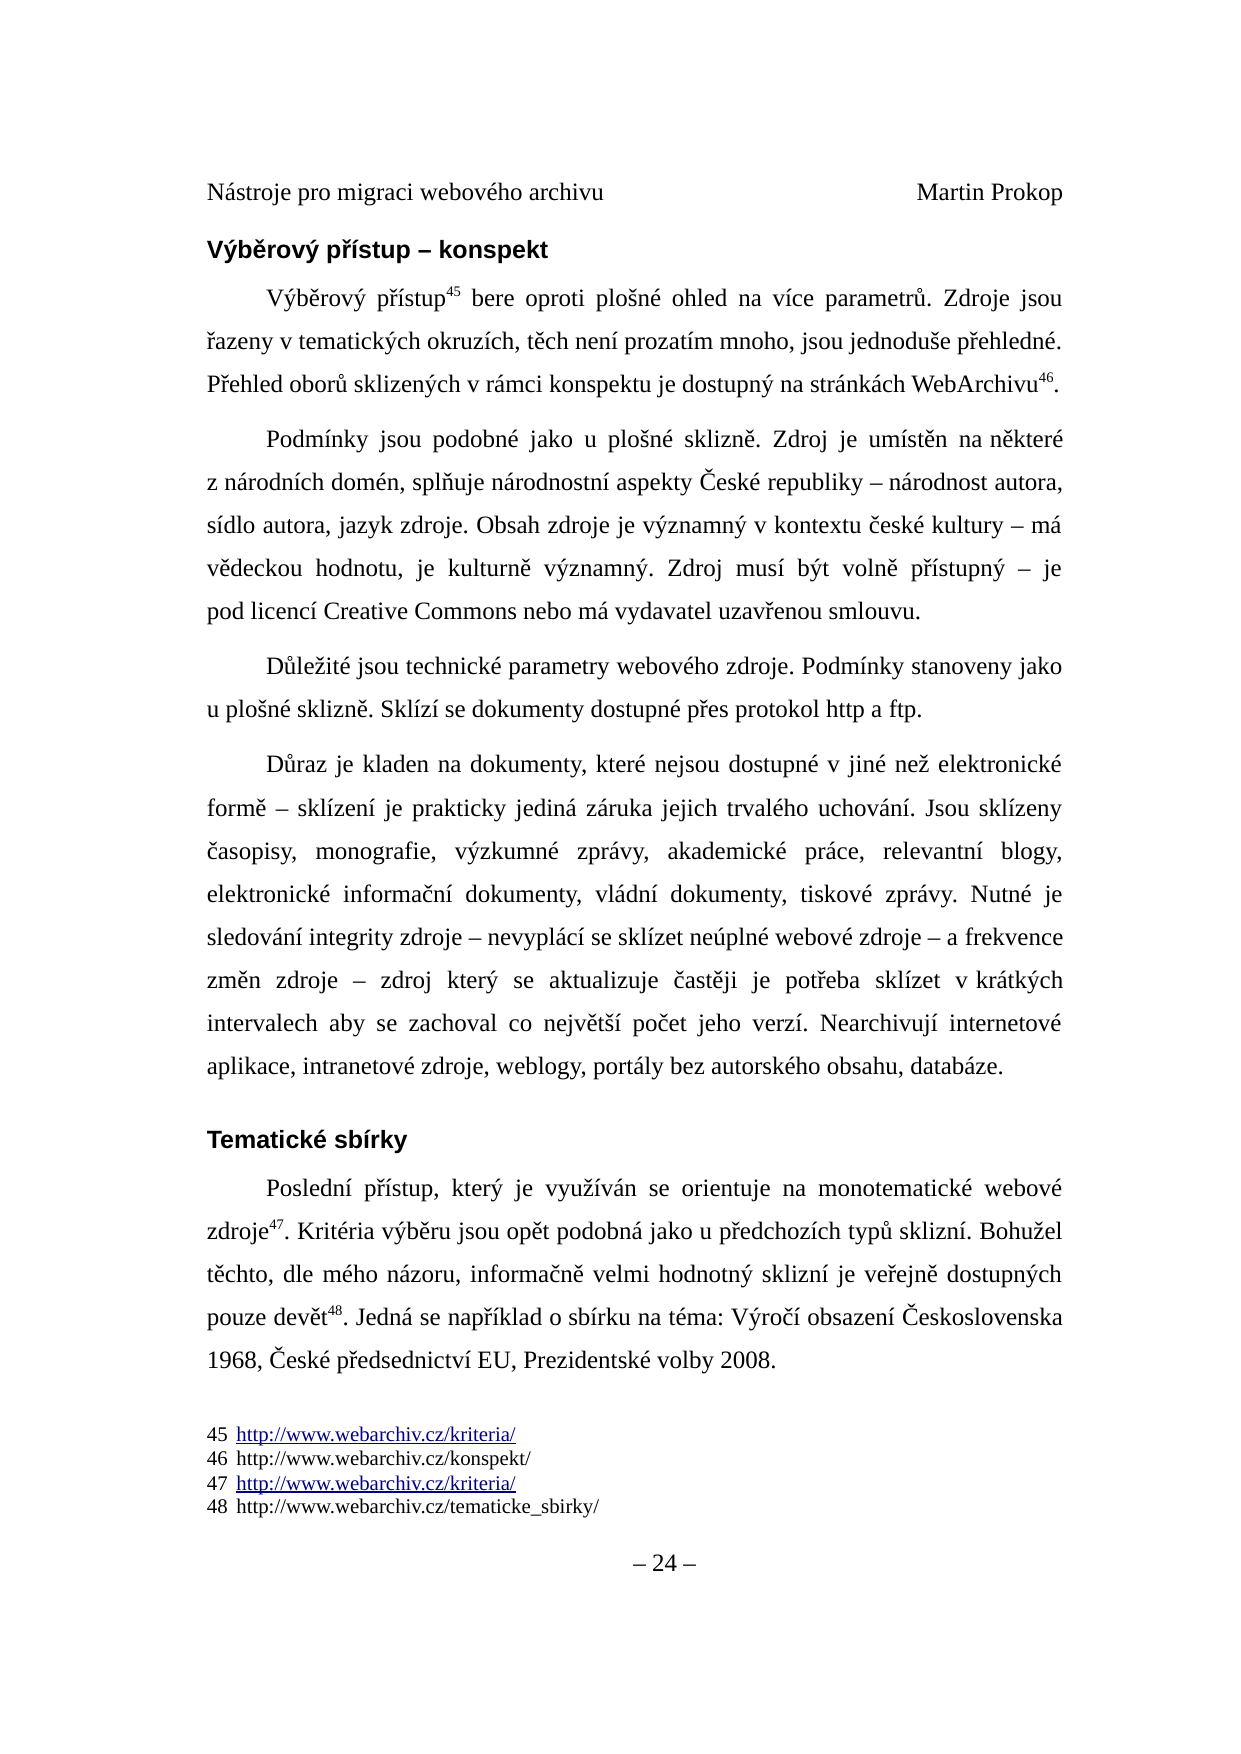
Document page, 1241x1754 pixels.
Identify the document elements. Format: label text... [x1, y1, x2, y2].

text http://www.webarchiv.cz/kriteria/ [207, 1422, 1063, 1446]
text Poslední přístup, který je využíván se orientuje na monotematické webové zdroje. Kritéria výběru jsou opět podobná jako u předchozích typů sklizní. Bohužel těchto, dle mého názoru, informačně velmi hodnotný sklizní je veřejně dostupných pouze devět. Jedná se například o sbírku na téma: Výročí obsazení Československa 1968, České předsednictví EU, Prezidentské volby 2008. [207, 1173, 1063, 1374]
text Podmínky jsou podobné jako u plošné sklizně. Zdroj je umístěn na některé z národních domén, splňuje národnostní aspekty České republiky – národnost autora, sídlo autora, jazyk zdroje. Obsah zdroje je významný v kontextu české kultury – má vědeckou hodnotu, je kulturně významný. Zdroj musí být volně přístupný – je pod licencí Creative Commons nebo má vydavatel uzavřenou smlouvu. [207, 424, 1063, 625]
subtitle Výběrový přístup – konspekt [207, 235, 1063, 264]
text http://www.webarchiv.cz/konspekt/ [207, 1446, 1063, 1470]
text Výběrový přístup bere oproti plošné ohled na více parametrů. Zdroje jsou řazeny v tematických okruzích, těch není prozatím mnoho, jsou jednoduše přehledné. Přehled oborů sklizených v rámci konspektu je dostupný na stránkách WebArchivu. [207, 283, 1063, 398]
text http://www.webarchiv.cz/kriteria/ [207, 1470, 1063, 1494]
text http://www.webarchiv.cz/tematicke_sbirky/ [207, 1494, 1063, 1518]
text Důraz je kladen na dokumenty, které nejsou dostupné v jiné než elektronické formě – sklízení je prakticky jediná záruka jejich trvalého uchování. Jsou sklízeny časopisy, monografie, výzkumné zprávy, akademické práce, relevantní blogy, elektronické informační dokumenty, vládní dokumenty, tiskové zprávy. Nutné je sledování integrity zdroje – nevyplácí se sklízet neúplné webové zdroje – a frekvence změn zdroje – zdroj který se aktualizuje častěji je potřeba sklízet v krátkých intervalech aby se zachoval co největší počet jeho verzí. Nearchivují internetové aplikace, intranetové zdroje, weblogy, portály bez autorského obsahu, databáze. [207, 749, 1063, 1080]
text Důležité jsou technické parametry webového zdroje. Podmínky stanoveny jako u plošné sklizně. Sklízí se dokumenty dostupné přes protokol http a ftp. [207, 651, 1063, 723]
subtitle Tematické sbírky [207, 1125, 1063, 1154]
